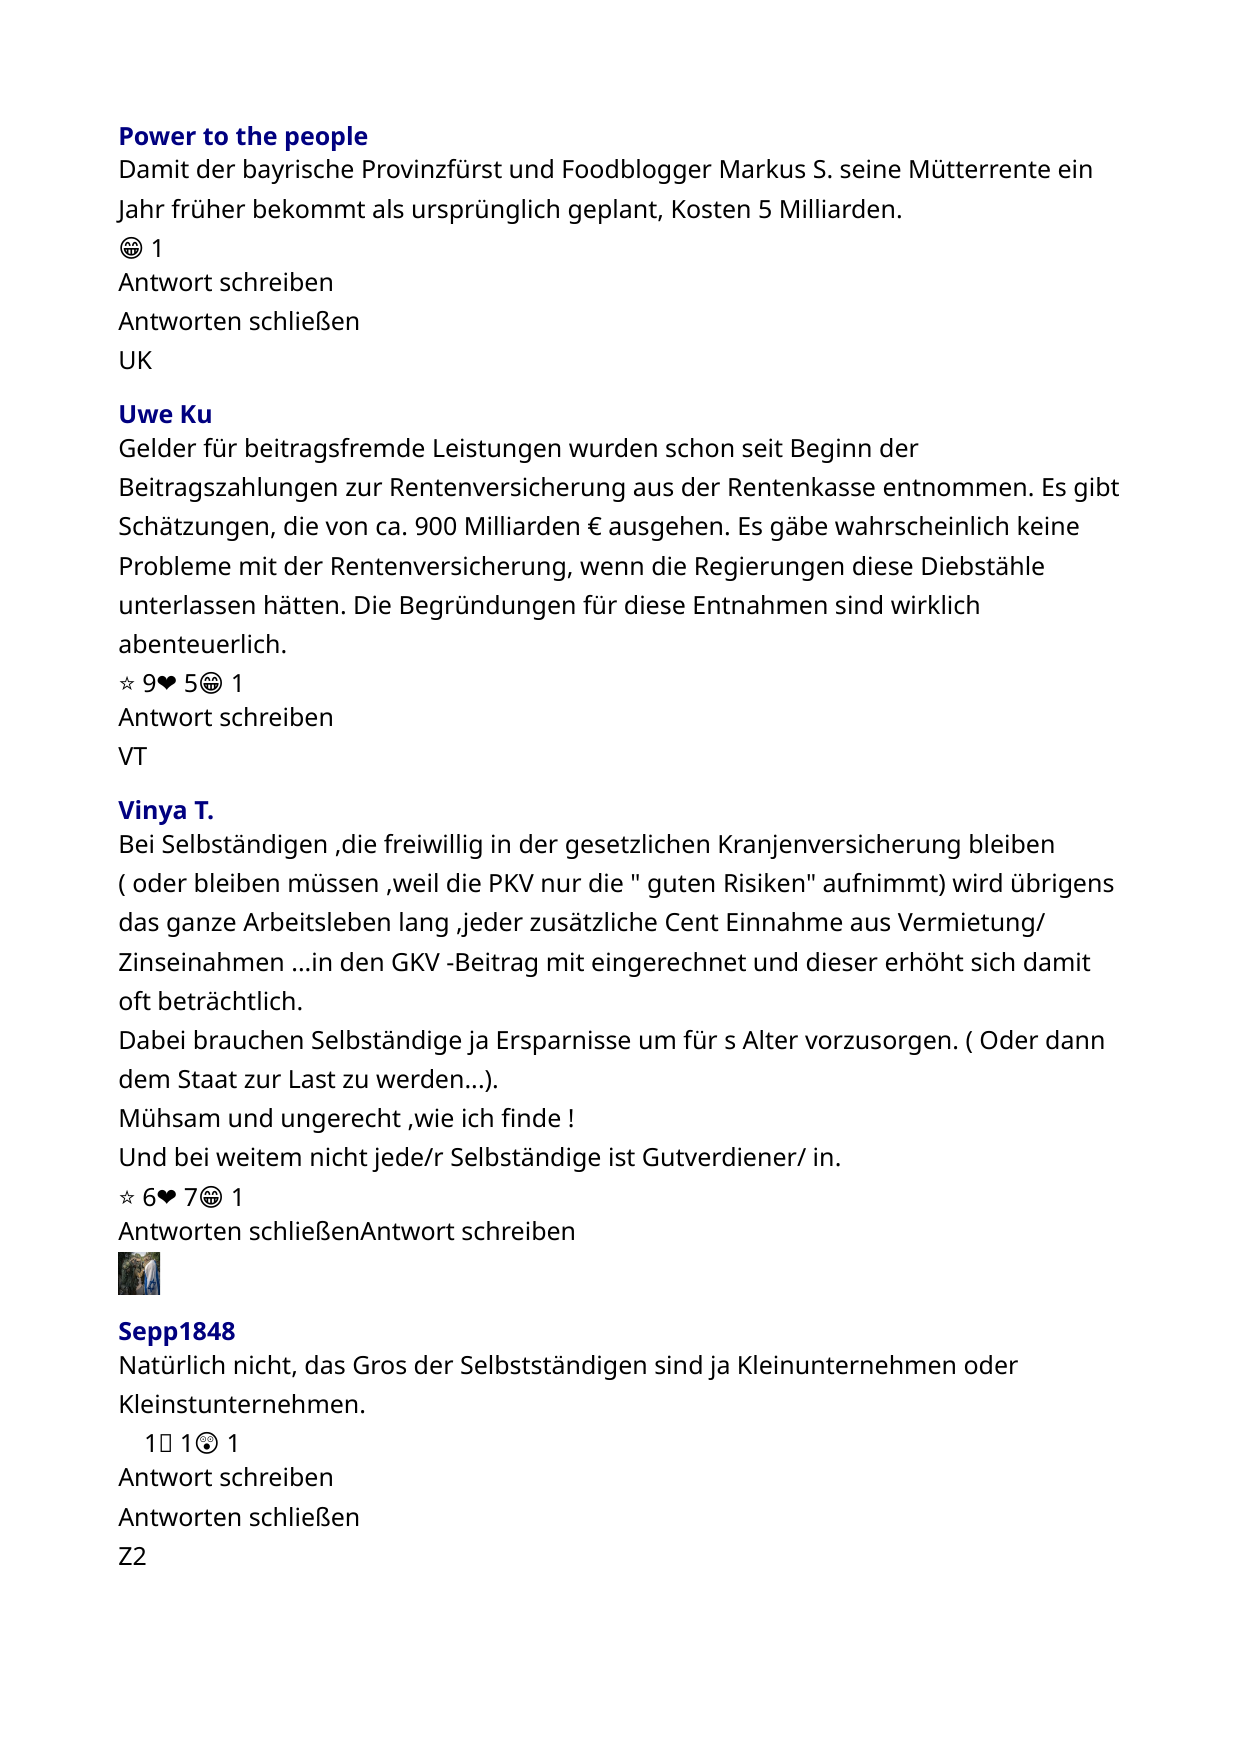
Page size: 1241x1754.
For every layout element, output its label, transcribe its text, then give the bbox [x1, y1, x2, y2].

text Natürlich nicht, das Gros der Selbstständigen sind ja Kleinunternehmen oder Kleinstunternehmen. [118, 1348, 1122, 1421]
text ⭐️ 9❤️ 5😁 1 [118, 666, 1122, 700]
text Bei Selbständigen ,die freiwillig in der gesetzlichen Kranjenversicherung bleiben ( oder bleiben müssen ,weil die PKV nur die " guten Risiken" aufnimmt) wird übrigens das ganze Arbeitsleben lang ,jeder zusätzliche Cent Einnahme aus Vermietung/ Zinseinahmen ...in den GKV -Beitrag mit eingerechnet und dieser erhöht sich damit oft beträchtlich. [118, 827, 1122, 1017]
subtitle Sepp1848 [118, 1313, 1122, 1348]
subtitle Power to the people [118, 118, 1122, 152]
text ⭐️ 6❤️ 7😁 1 [118, 1179, 1122, 1213]
picture [118, 1252, 161, 1295]
text Antworten schließen [118, 1499, 1122, 1533]
text Mühsam und ungerecht ,wie ich finde ! [118, 1101, 1122, 1135]
text Antworten schließenAntwort schreiben [118, 1213, 1122, 1247]
text Damit der bayrische Provinzfürst und Foodblogger Markus S. seine Mütterrente ein Jahr früher bekommt als ursprünglich geplant, Kosten 5 Milliarden. [118, 152, 1122, 225]
text Antwort schreiben [118, 264, 1122, 299]
text 😁 1 [118, 231, 1122, 264]
subtitle Vinya T. [118, 793, 1122, 827]
subtitle Uwe Ku [118, 397, 1122, 431]
text Gelder für beitragsfremde Leistungen wurden schon seit Beginn der Beitragszahlungen zur Rentenversicherung aus der Rentenkasse entnommen. Es gibt Schätzungen, die von ca. 900 Milliarden € ausgehen. Es gäbe wahrscheinlich keine Probleme mit der Rentenversicherung, wenn die Regierungen diese Diebstähle unterlassen hätten. Die Begründungen für diese Entnahmen sind wirklich abenteuerlich. [118, 431, 1122, 661]
text Antwort schreiben [118, 1460, 1122, 1494]
text Antworten schließen [118, 304, 1122, 338]
text Antwort schreiben [118, 700, 1122, 734]
text VT [118, 739, 1122, 773]
text Dabei brauchen Selbständige ja Ersparnisse um für s Alter vorzusorgen. ( Oder dann dem Staat zur Last zu werden...). [118, 1023, 1122, 1096]
text Z2 [118, 1538, 1122, 1572]
text Und bei weitem nicht jede/r Selbständige ist Gutverdiener/ in. [118, 1140, 1122, 1174]
text UK [118, 343, 1122, 377]
text 🙁 1🤨 1😲 1 [118, 1426, 1122, 1460]
